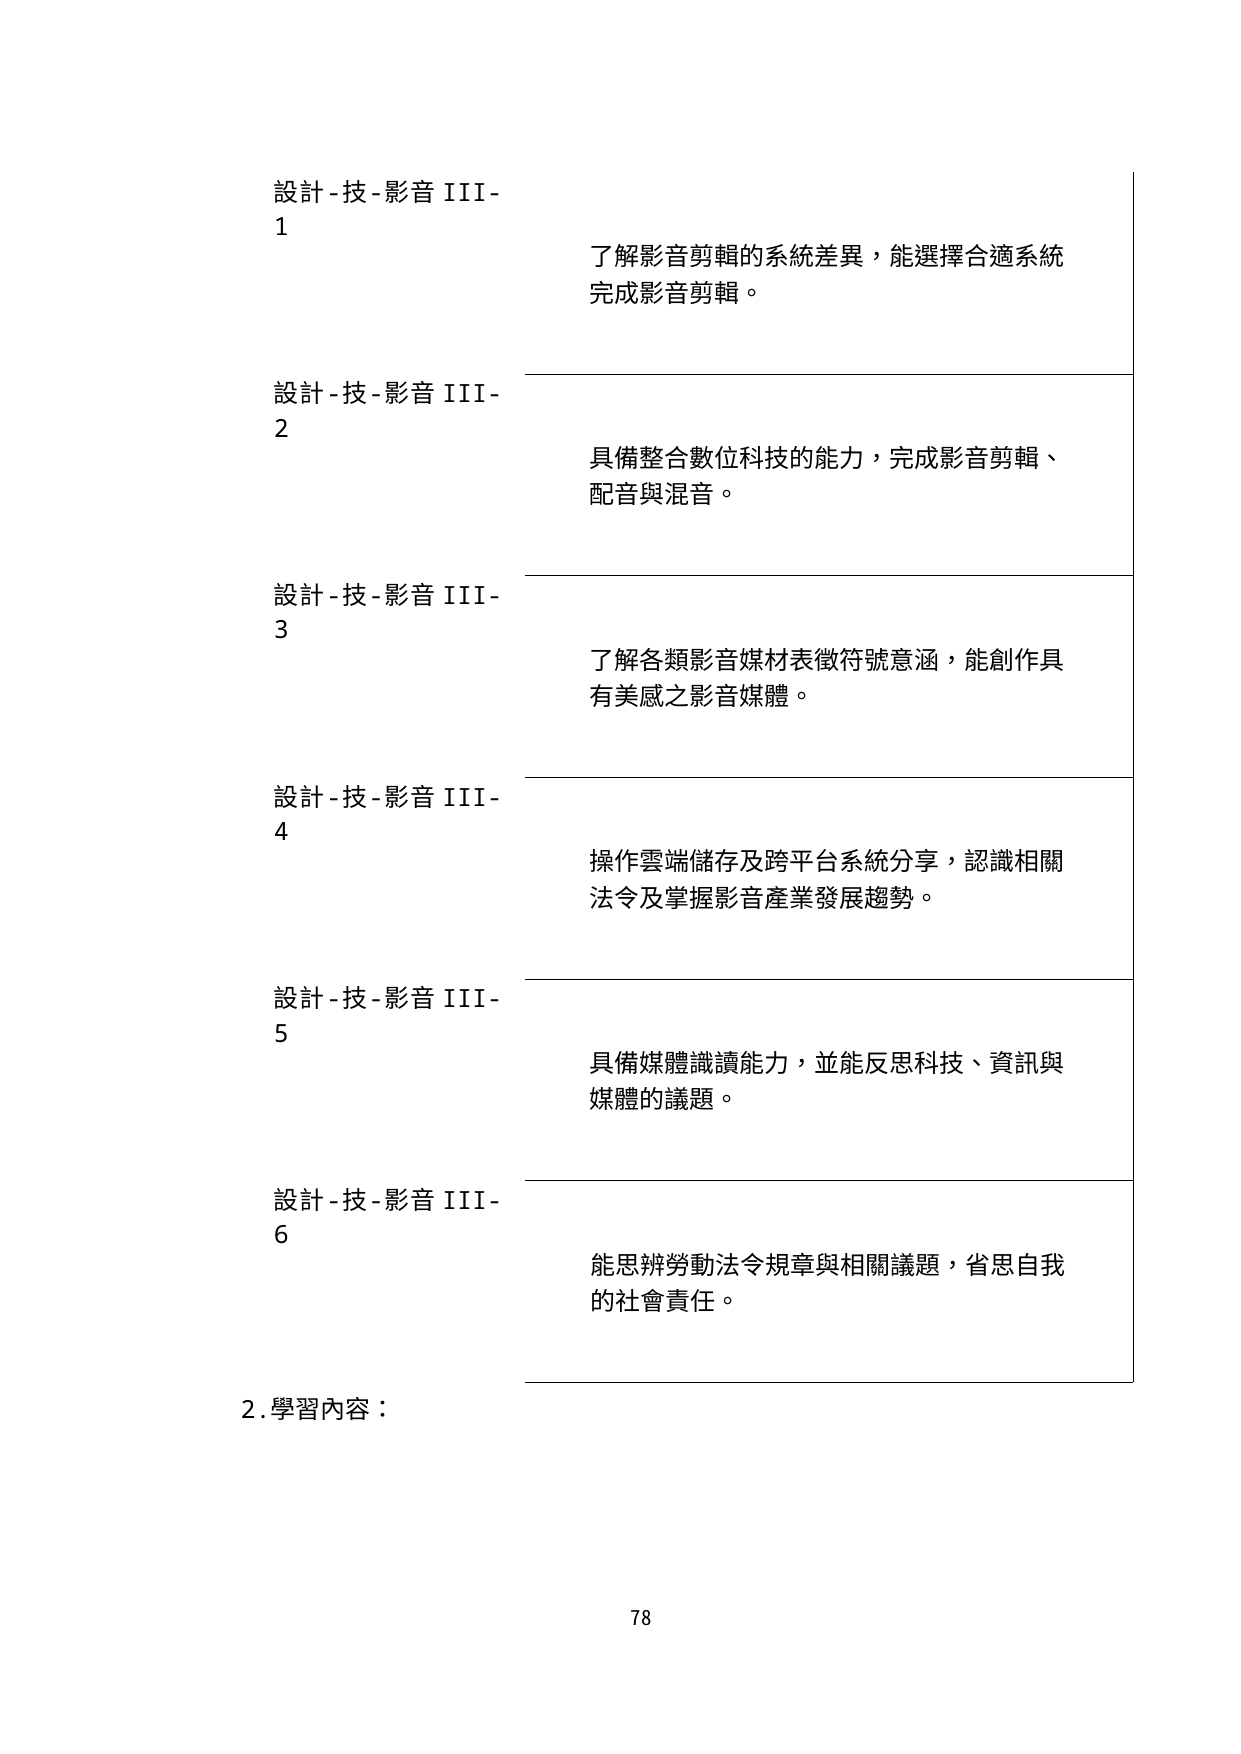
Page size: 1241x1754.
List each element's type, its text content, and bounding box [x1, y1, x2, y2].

table_cell 設計-技-影音III-2 [262, 374, 513, 576]
table_cell [1134, 777, 1144, 979]
table_cell [1134, 374, 1144, 576]
table_cell 設計-技-影音III-6 [262, 1181, 513, 1382]
table_cell 設計-技-影音III-4 [262, 777, 513, 979]
table_header 了解影音剪輯的系統差異，能選擇合適系統完成影音剪輯。 [513, 172, 1133, 374]
text 2.學習內容： [173, 1382, 1122, 1428]
table_cell 設計-技-影音III-3 [262, 576, 513, 777]
table_cell 操作雲端儲存及跨平台系統分享，認識相關法令及掌握影音產業發展趨勢。 [513, 777, 1133, 979]
table_cell 具備媒體識讀能力，並能反思科技、資訊與媒體的議題。 [513, 979, 1133, 1181]
table_header 設計-技-影音III-1 [262, 172, 513, 374]
table_cell 能思辨勞動法令規章與相關議題，省思自我的社會責任。 [513, 1181, 1133, 1382]
table_cell 了解各類影音媒材表徵符號意涵，能創作具有美感之影音媒體。 [513, 576, 1133, 777]
table_cell 設計-技-影音III-5 [262, 979, 513, 1181]
table_cell [1134, 576, 1144, 777]
table_header [1134, 172, 1144, 374]
table_cell [1134, 1181, 1144, 1382]
table_cell [1134, 979, 1144, 1181]
table_cell 具備整合數位科技的能力，完成影音剪輯、配音與混音。 [513, 374, 1133, 576]
